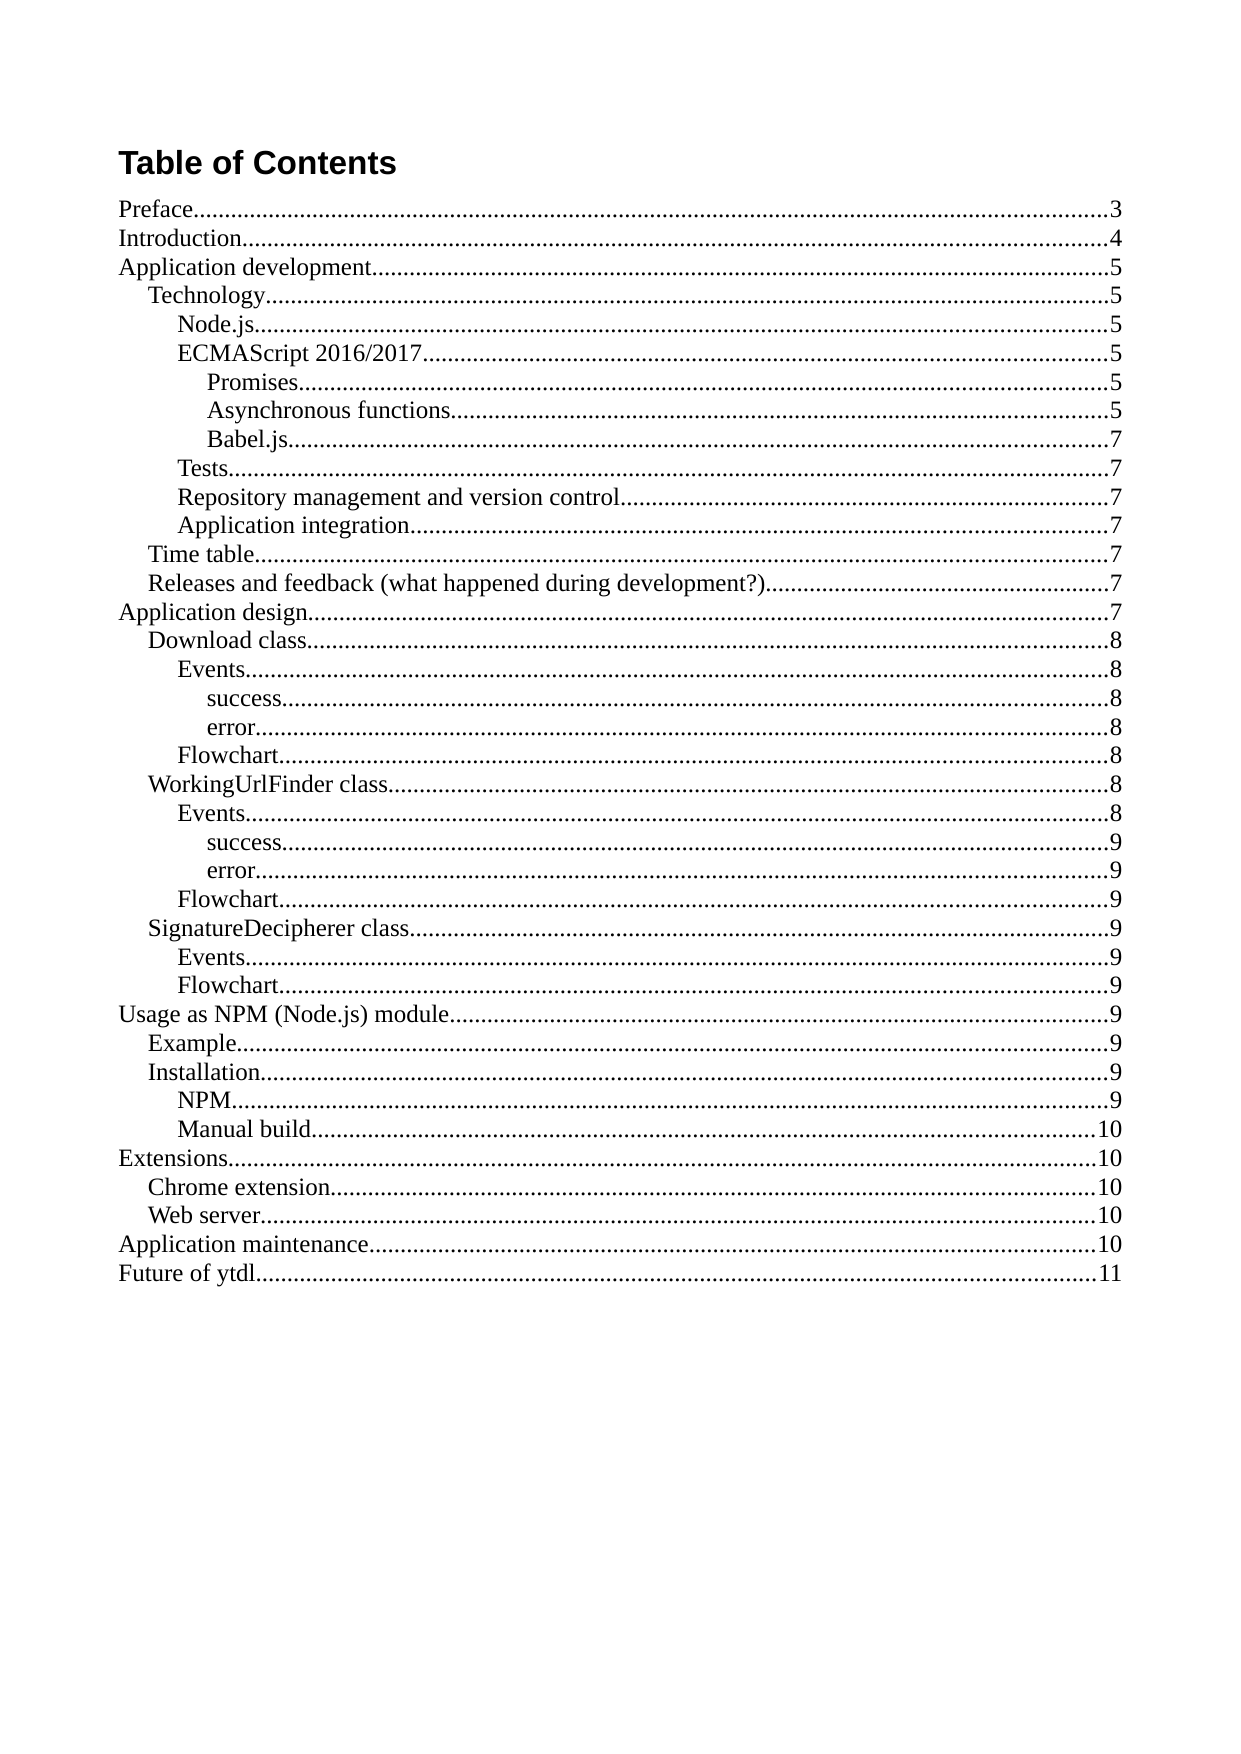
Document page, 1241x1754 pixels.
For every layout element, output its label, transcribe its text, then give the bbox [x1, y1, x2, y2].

text Application integration 7 [177, 510, 1122, 539]
text ECMAScript 2016/2017 5 [177, 338, 1122, 367]
text Flowchart 8 [177, 740, 1122, 769]
text Node.js 5 [177, 309, 1122, 338]
text error 9 [207, 855, 1122, 884]
text Usage as NPM (Node.js) module 9 [118, 999, 1122, 1028]
text Extensions 10 [118, 1143, 1122, 1172]
text NPM 9 [177, 1085, 1122, 1114]
text Manual build 10 [177, 1114, 1122, 1143]
text Flowchart 9 [177, 884, 1122, 913]
subtitle Table of Contents [118, 143, 1122, 182]
text Installation 9 [148, 1057, 1122, 1085]
text success 8 [207, 683, 1122, 712]
text Example 9 [148, 1028, 1122, 1057]
text Asynchronous functions 5 [207, 395, 1122, 424]
text Download class 8 [148, 625, 1122, 654]
text WorkingUrlFinder class 8 [148, 769, 1122, 798]
text SignatureDecipherer class 9 [148, 913, 1122, 942]
text Events 9 [177, 942, 1122, 970]
text Events 8 [177, 654, 1122, 683]
text Promises 5 [207, 367, 1122, 395]
text Flowchart 9 [177, 970, 1122, 999]
text Technology 5 [148, 280, 1122, 309]
text Future of ytdl 11 [118, 1258, 1122, 1287]
text success 9 [207, 827, 1122, 855]
text Repository management and version control 7 [177, 482, 1122, 510]
text Chrome extension 10 [148, 1172, 1122, 1200]
text error 8 [207, 712, 1122, 740]
text Events 8 [177, 798, 1122, 827]
text Application maintenance 10 [118, 1229, 1122, 1258]
text Application development 5 [118, 252, 1122, 280]
text Releases and feedback (what happened during development?) 7 [148, 568, 1122, 597]
text Introduction 4 [118, 223, 1122, 252]
text Babel.js 7 [207, 424, 1122, 453]
text Preface 3 [118, 194, 1122, 223]
text Application design 7 [118, 597, 1122, 625]
text Tests 7 [177, 453, 1122, 482]
text Web server 10 [148, 1200, 1122, 1229]
text Time table 7 [148, 539, 1122, 568]
